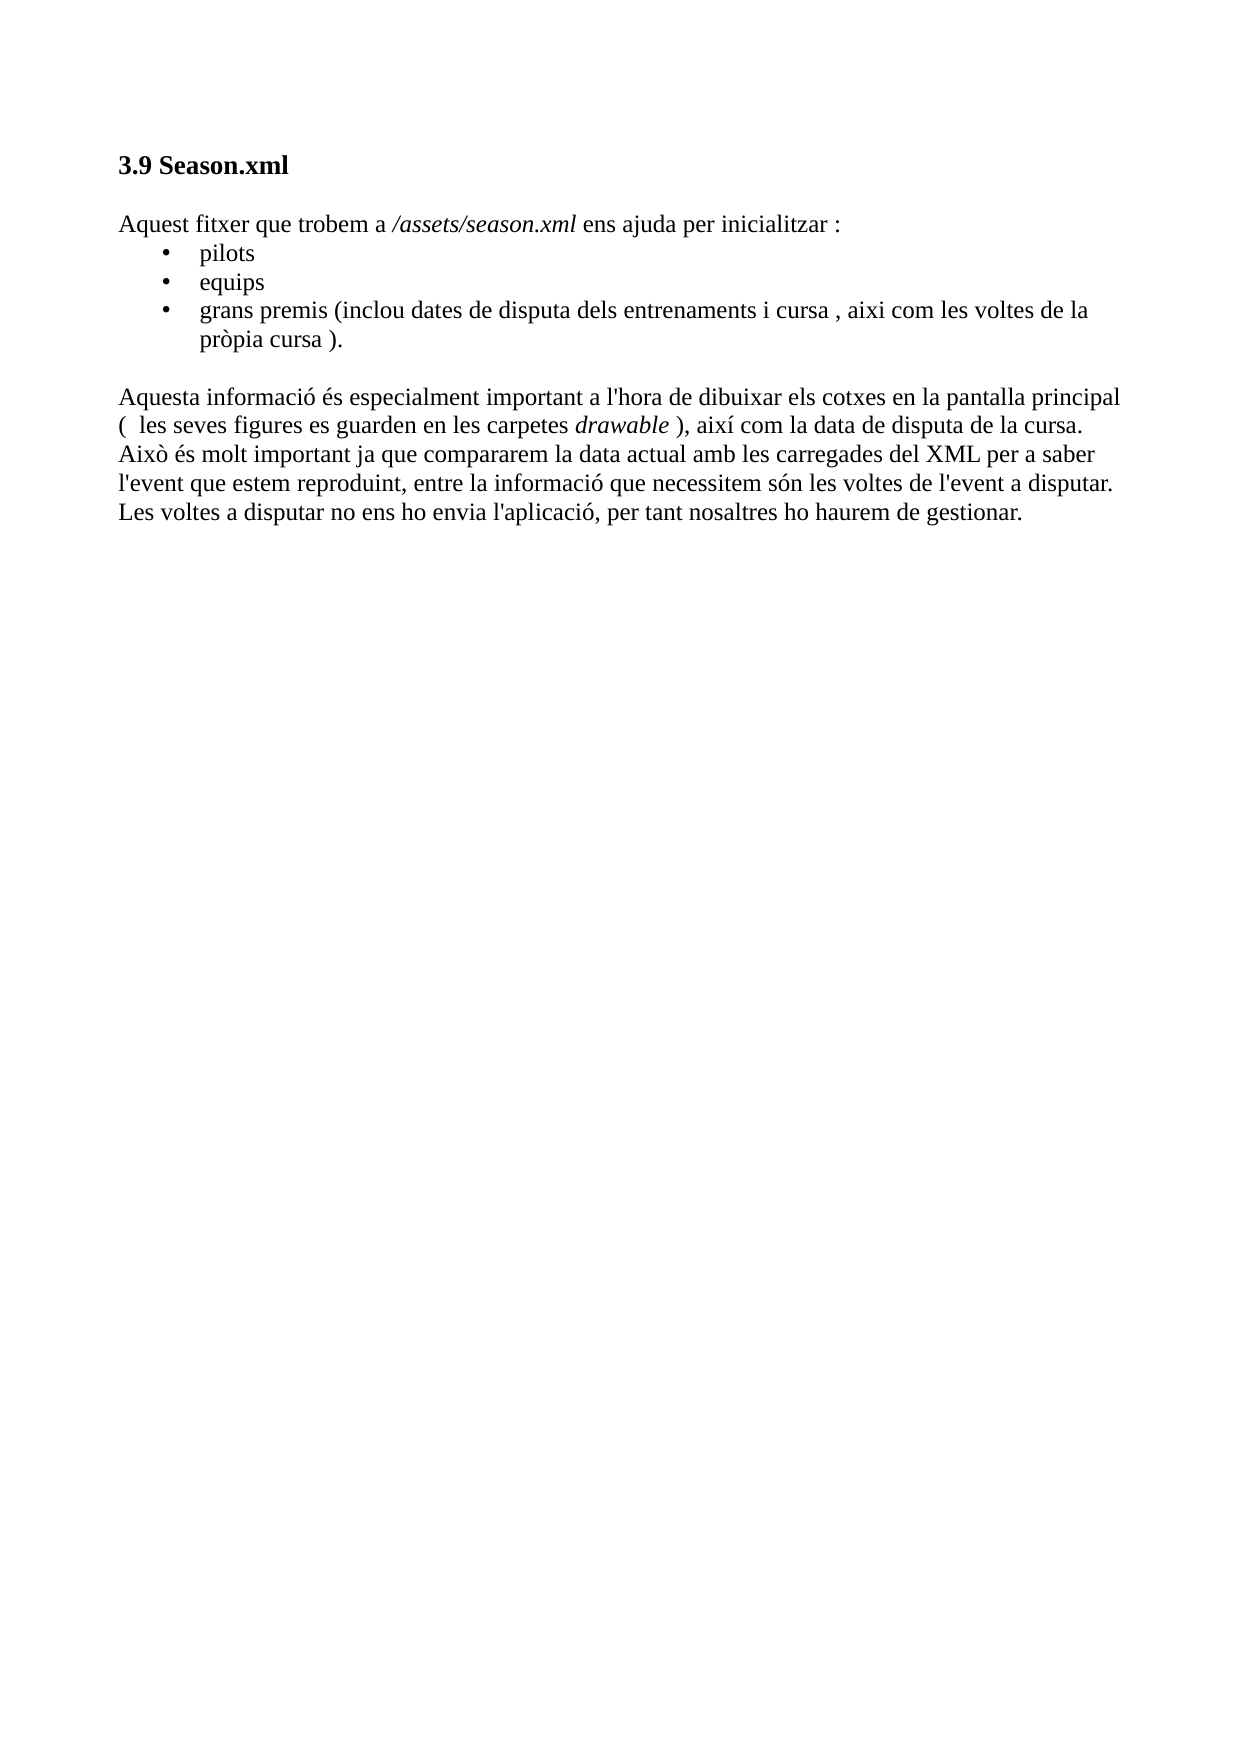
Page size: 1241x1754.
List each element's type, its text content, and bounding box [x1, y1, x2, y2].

list pilots [162, 238, 1122, 267]
list equips [162, 267, 1122, 295]
text 3.9 Season.xml [118, 149, 1122, 180]
text Aquest fitxer que trobem a /assets/season.xml ens ajuda per inicialitzar : [118, 209, 1122, 238]
text Aquesta informació és especialment important a l'hora de dibuixar els cotxes en la pantalla principal ( les seves figures es guarden en les carpetes drawable ), així com la data de disputa de la cursa. Això és molt important ja que compararem la data actual amb les carregades del XML per a saber l'event que estem reproduint, entre la informació que necessitem són les voltes de l'event a disputar. Les voltes a disputar no ens ho envia l'aplicació, per tant nosaltres ho haurem de gestionar. [118, 382, 1122, 525]
list grans premis (inclou dates de disputa dels entrenaments i cursa , aixi com les voltes de la pròpia cursa ). [162, 295, 1122, 353]
